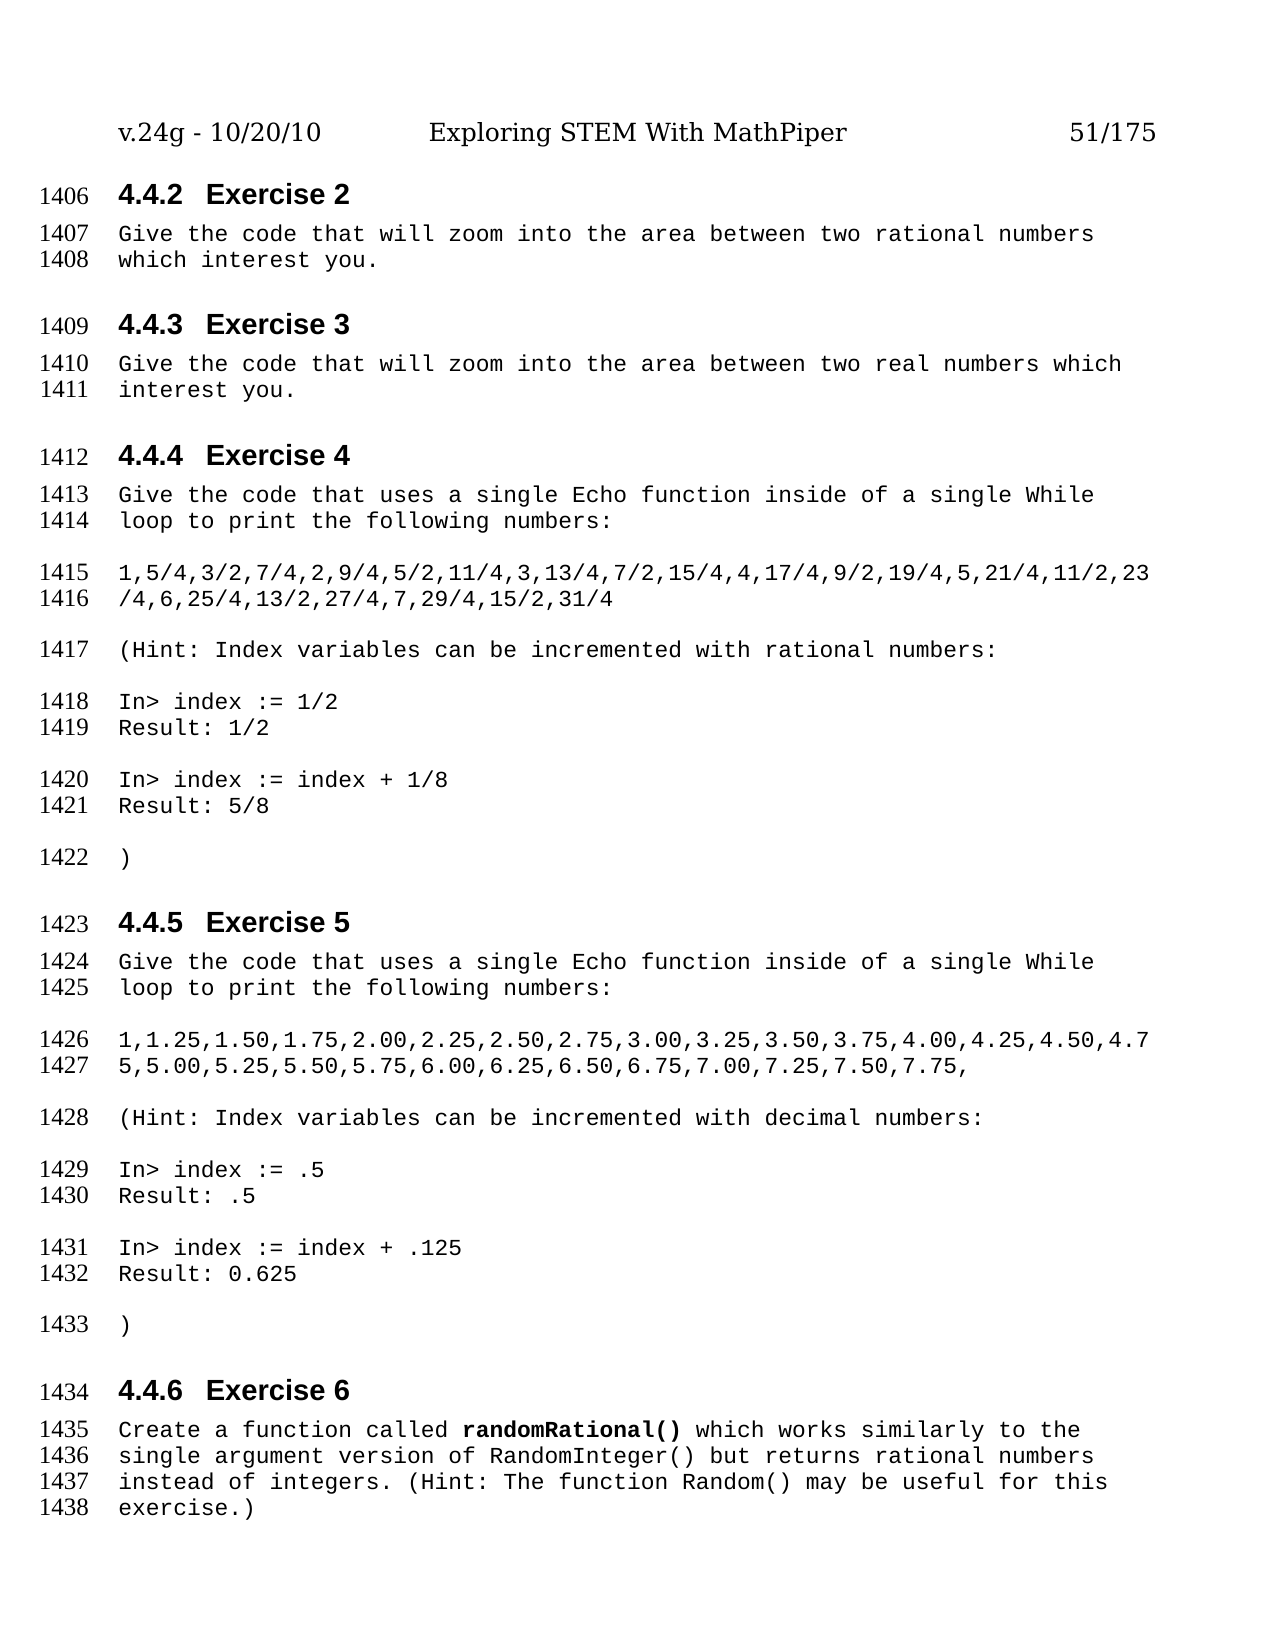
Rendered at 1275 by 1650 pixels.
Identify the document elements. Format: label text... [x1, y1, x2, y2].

text In> index := 1/2 [118, 691, 1157, 717]
text 1,1.25,1.50,1.75,2.00,2.25,2.50,2.75,3.00,3.25,3.50,3.75,4.00,4.25,4.50,4.75,5.00,5.25,5.50,5.75,6.00,6.25,6.50,6.75,7.00,7.25,7.50,7.75, [118, 1028, 1157, 1080]
text Result: .5 [118, 1184, 1157, 1210]
text Give the code that will zoom into the area between two rational numbers which interest you. [118, 222, 1157, 274]
subtitle Exercise 3 [118, 307, 1157, 341]
subtitle Exercise 6 [118, 1373, 1157, 1406]
text Result: 0.625 [118, 1262, 1157, 1288]
text Give the code that uses a single Echo function inside of a single While loop to print the following numbers: [118, 483, 1157, 535]
subtitle Exercise 2 [118, 177, 1157, 210]
text Give the code that uses a single Echo function inside of a single While loop to print the following numbers: [118, 951, 1157, 1003]
text (Hint: Index variables can be incremented with rational numbers: [118, 639, 1157, 665]
text In> index := index + 1/8 [118, 768, 1157, 794]
subtitle Exercise 4 [118, 438, 1157, 471]
text In> index := index + .125 [118, 1236, 1157, 1262]
text Result: 1/2 [118, 717, 1157, 742]
text (Hint: Index variables can be incremented with decimal numbers: [118, 1106, 1157, 1132]
subtitle Exercise 5 [118, 905, 1157, 939]
text ) [118, 846, 1157, 872]
text Result: 5/8 [118, 794, 1157, 820]
text ) [118, 1314, 1157, 1340]
text Create a function called randomRational() which works similarly to the single argument version of RandomInteger() but returns rational numbers instead of integers. (Hint: The function Random() may be useful for this exercise.) [118, 1418, 1157, 1522]
text In> index := .5 [118, 1158, 1157, 1184]
text Give the code that will zoom into the area between two real numbers which interest you. [118, 353, 1157, 404]
text 1,5/4,3/2,7/4,2,9/4,5/2,11/4,3,13/4,7/2,15/4,4,17/4,9/2,19/4,5,21/4,11/2,23/4,6,25/4,13/2,27/4,7,29/4,15/2,31/4 [118, 561, 1157, 613]
